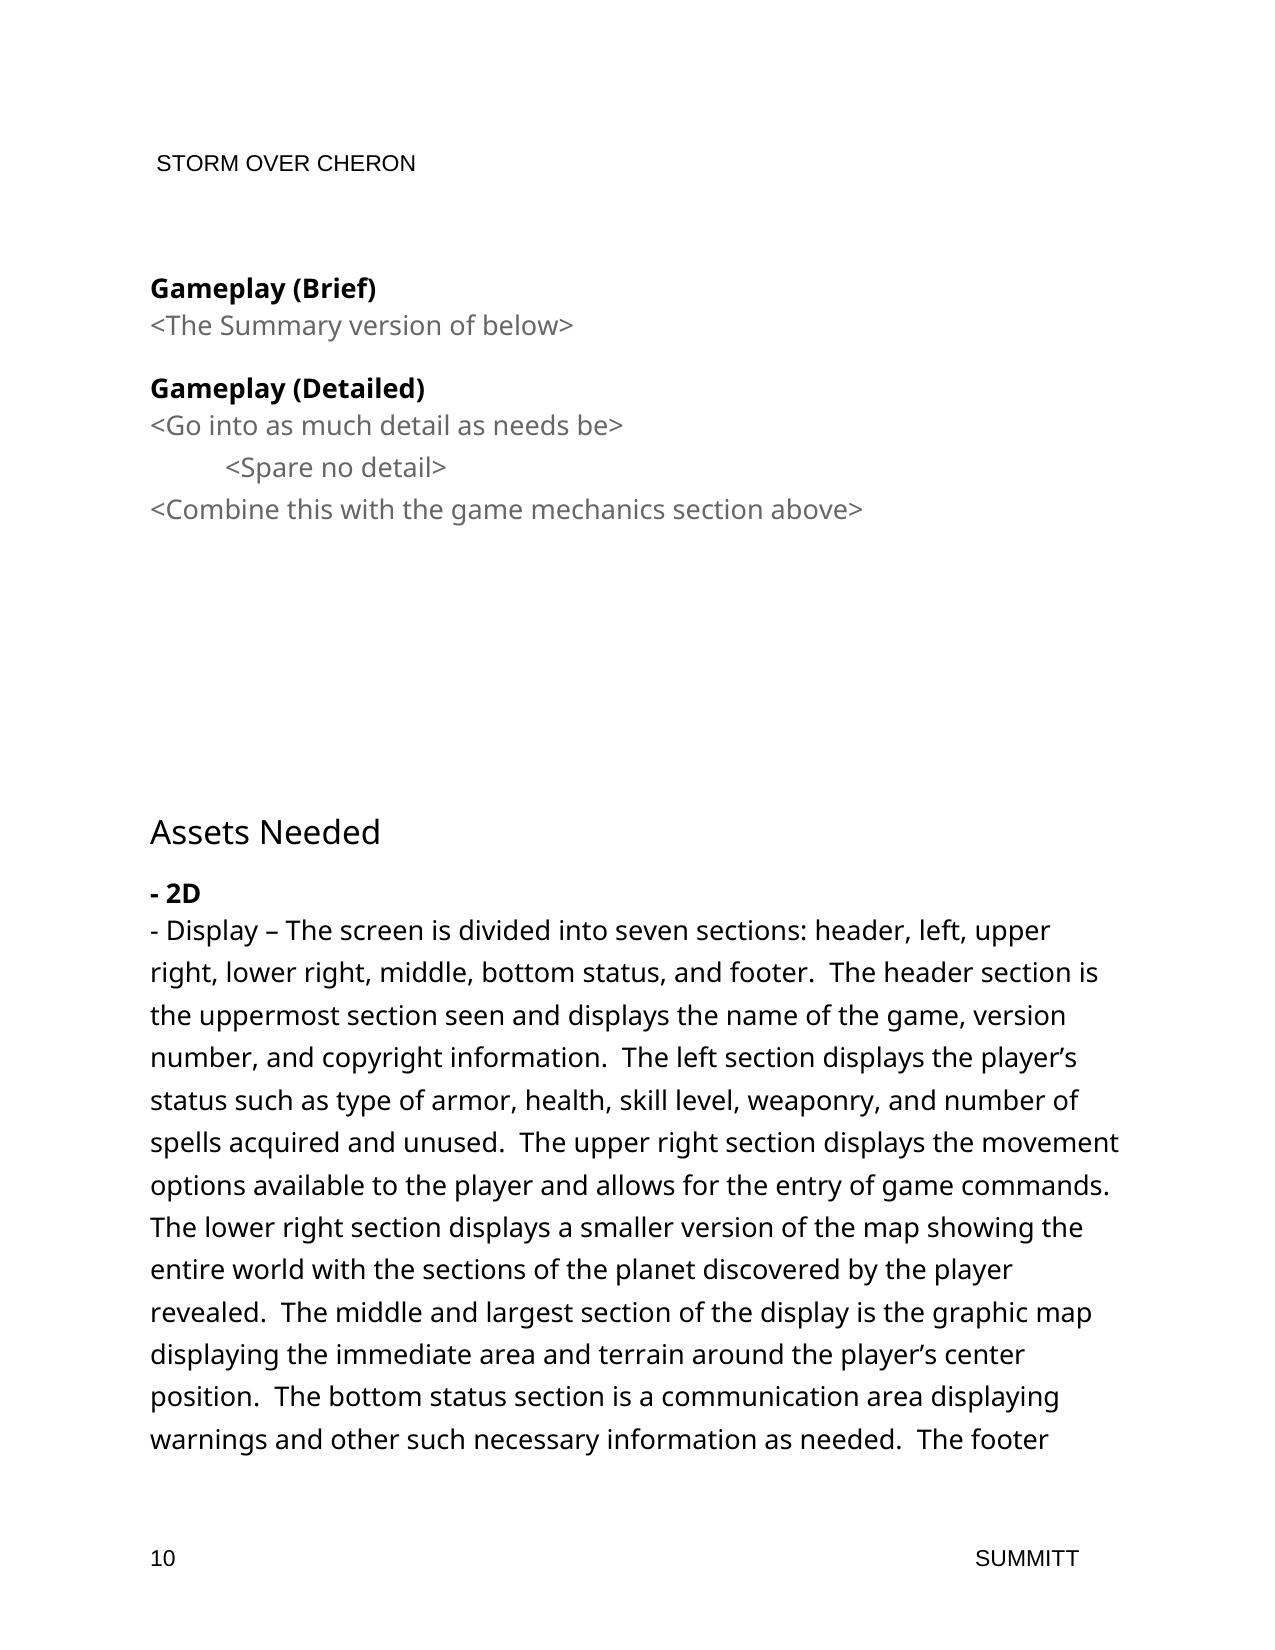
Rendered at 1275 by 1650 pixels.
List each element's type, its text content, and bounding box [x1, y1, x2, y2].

subtitle Assets Needed [150, 808, 1125, 854]
subtitle Gameplay (Brief) [150, 269, 1125, 306]
text <The Summary version of below> [150, 306, 1125, 343]
text - Display – The screen is divided into seven sections: header, left, upper right, lower right, middle, bottom status, and footer. The header section is the uppermost section seen and displays the name of the game, version number, and copyright information. The left section displays the player’s status such as type of armor, health, skill level, weaponry, and number of spells acquired and unused. The upper right section displays the movement options available to the player and allows for the entry of game commands. The lower right section displays a smaller version of the map showing the entire world with the sections of the planet discovered by the player revealed. The middle and largest section of the display is the graphic map displaying the immediate area and terrain around the player’s center position. The bottom status section is a communication area displaying warnings and other such necessary information as needed. The footer [150, 912, 1125, 1457]
subtitle Gameplay (Detailed) [150, 369, 1125, 406]
text <Go into as much detail as needs be> [150, 406, 1125, 443]
text <Combine this with the game mechanics section above> [150, 491, 1125, 528]
subtitle - 2D [150, 875, 1125, 912]
text <Spare no detail> [150, 448, 1125, 485]
